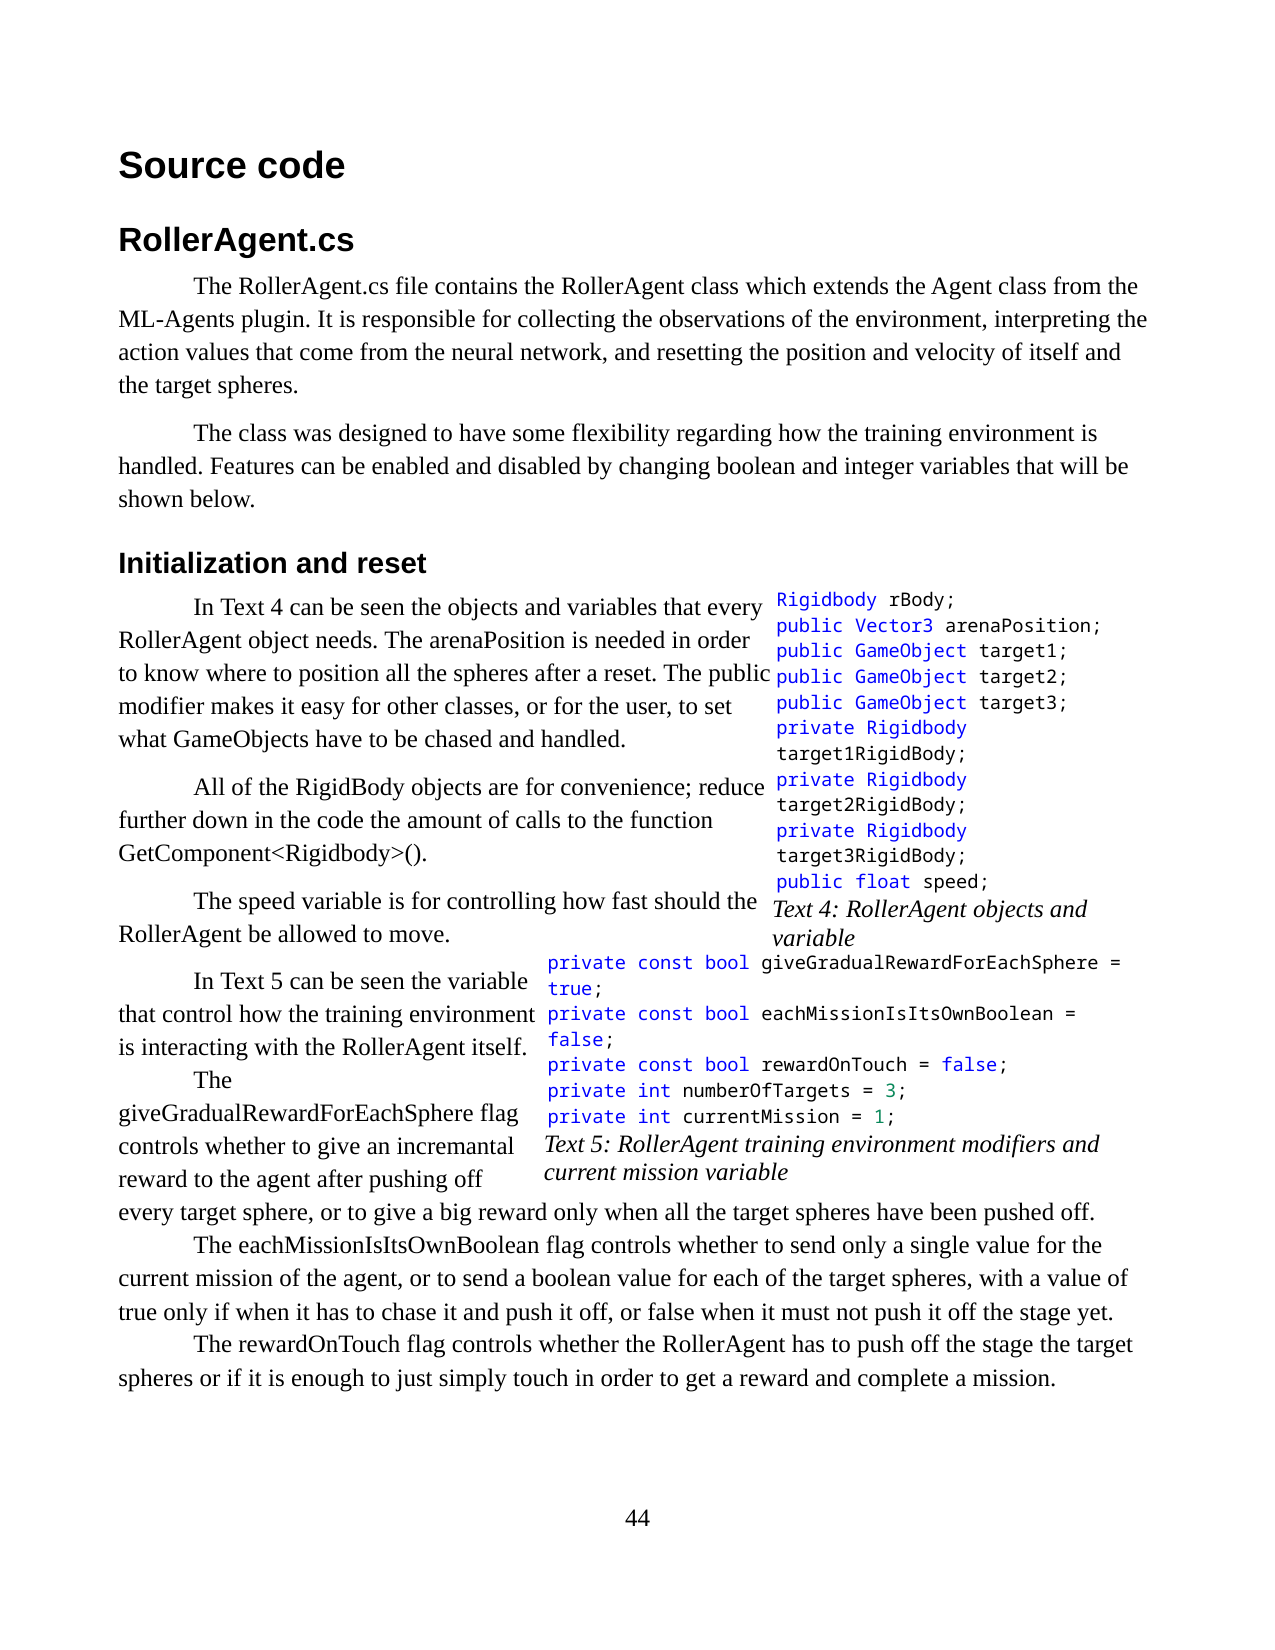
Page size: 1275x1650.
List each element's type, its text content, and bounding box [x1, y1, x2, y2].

subtitle RollerAgent.cs [118, 220, 1157, 259]
text Text 4: RollerAgent objects and variable [772, 599, 1147, 952]
text The eachMissionIsItsOwnBoolean flag controls whether to send only a single value for the current mission of the agent, or to send a boolean value for each of the target spheres, with a value of true only if when it has to chase it and push it off, or false when it must not push it off the stage yet. [118, 1231, 1157, 1325]
text In Text 4 can be seen the objects and variables that every RollerAgent object needs. The arenaPosition is needed in order to know where to position all the spheres after a reset. The public modifier makes it easy for other classes, or for the user, to set what GameObjects have to be chased and handled. [118, 587, 1157, 753]
text Text 5: RollerAgent training environment modifiers and current mission variable [543, 962, 1144, 1186]
subtitle Source code [118, 143, 1157, 187]
text The rewardOnTouch flag controls whether the RollerAgent has to push off the stage the target spheres or if it is enough to just simply touch in order to get a reward and complete a mission. [118, 1329, 1157, 1391]
text The RollerAgent.cs file contains the RollerAgent class which extends the Agent class from the ML-Agents plugin. It is responsible for collecting the observations of the environment, interpreting the action values that come from the neural network, and resetting the position and velocity of itself and the target spheres. [118, 271, 1157, 399]
text In Text 5 can be seen the variable that control how the training environment is interacting with the RollerAgent itself. [118, 966, 543, 1061]
text All of the RigidBody objects are for convenience; reduce further down in the code the amount of calls to the function GetComponent<Rigidbody>(). [118, 772, 772, 867]
text [543, 949, 1144, 962]
subtitle Initialization and reset [118, 546, 1157, 580]
text The giveGradualRewardForEachSphere flag controls whether to give an incremantal reward to the agent after pushing off every target sphere, or to give a big reward only when all the target spheres have been pushed off. [118, 1065, 1157, 1226]
text The class was designed to have some flexibility regarding how the training environment is handled. Features can be enabled and disabled by changing boolean and integer variables that will be shown below. [118, 418, 1157, 513]
text The speed variable is for controlling how fast should the RollerAgent be allowed to move. [118, 886, 772, 947]
